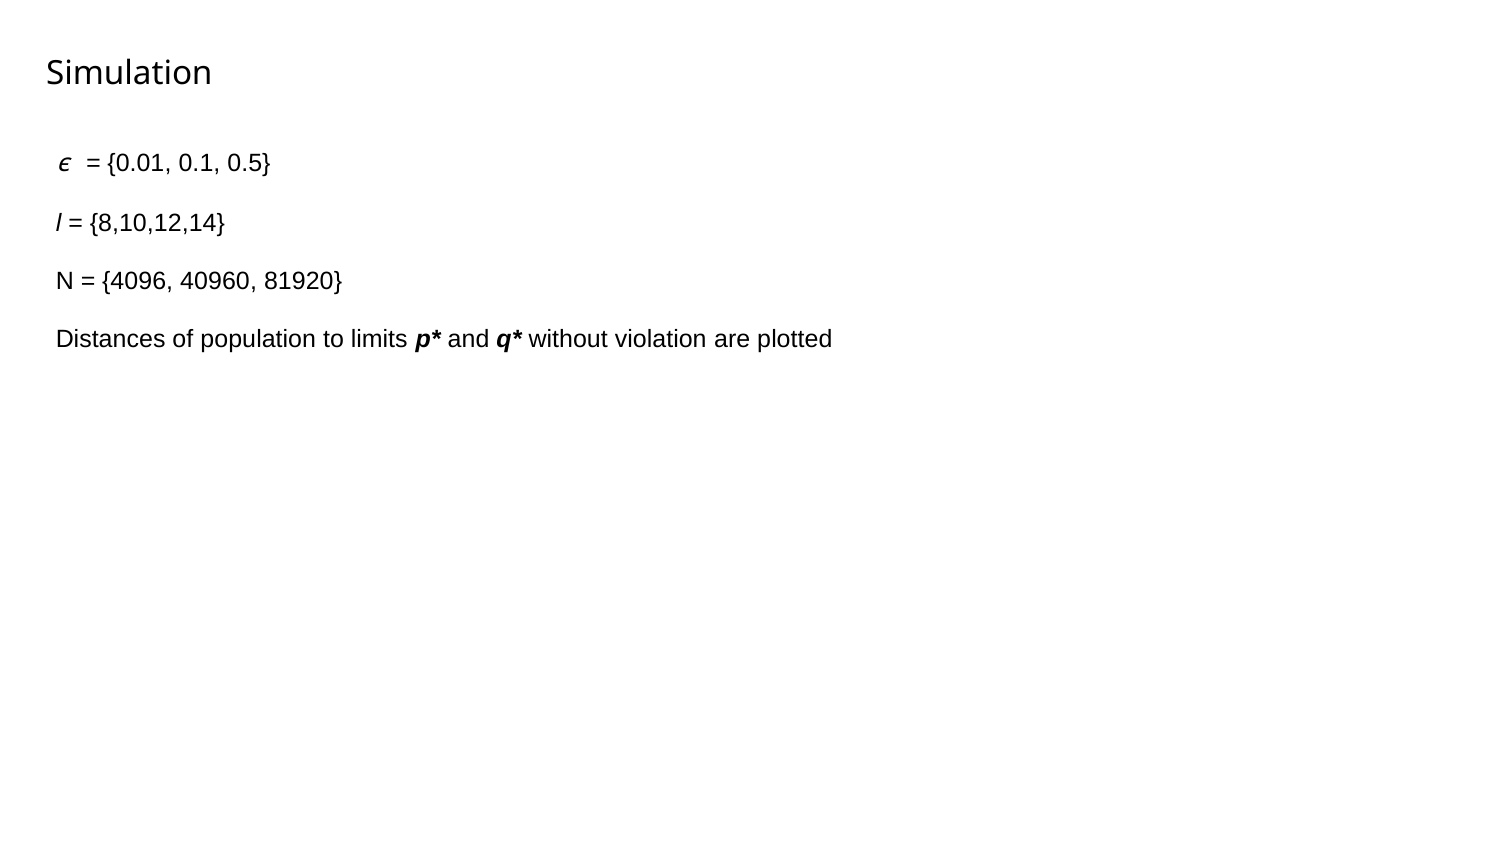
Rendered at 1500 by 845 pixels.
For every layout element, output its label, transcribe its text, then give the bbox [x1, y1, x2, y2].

text_box є = {0.01, 0.1, 0.5} l = {8,10,12,14} N = {4096, 40960, 81920} Distances of population to limits p* and q* without violation are plotted [41, 137, 856, 361]
title Simulation [46, 21, 1495, 121]
